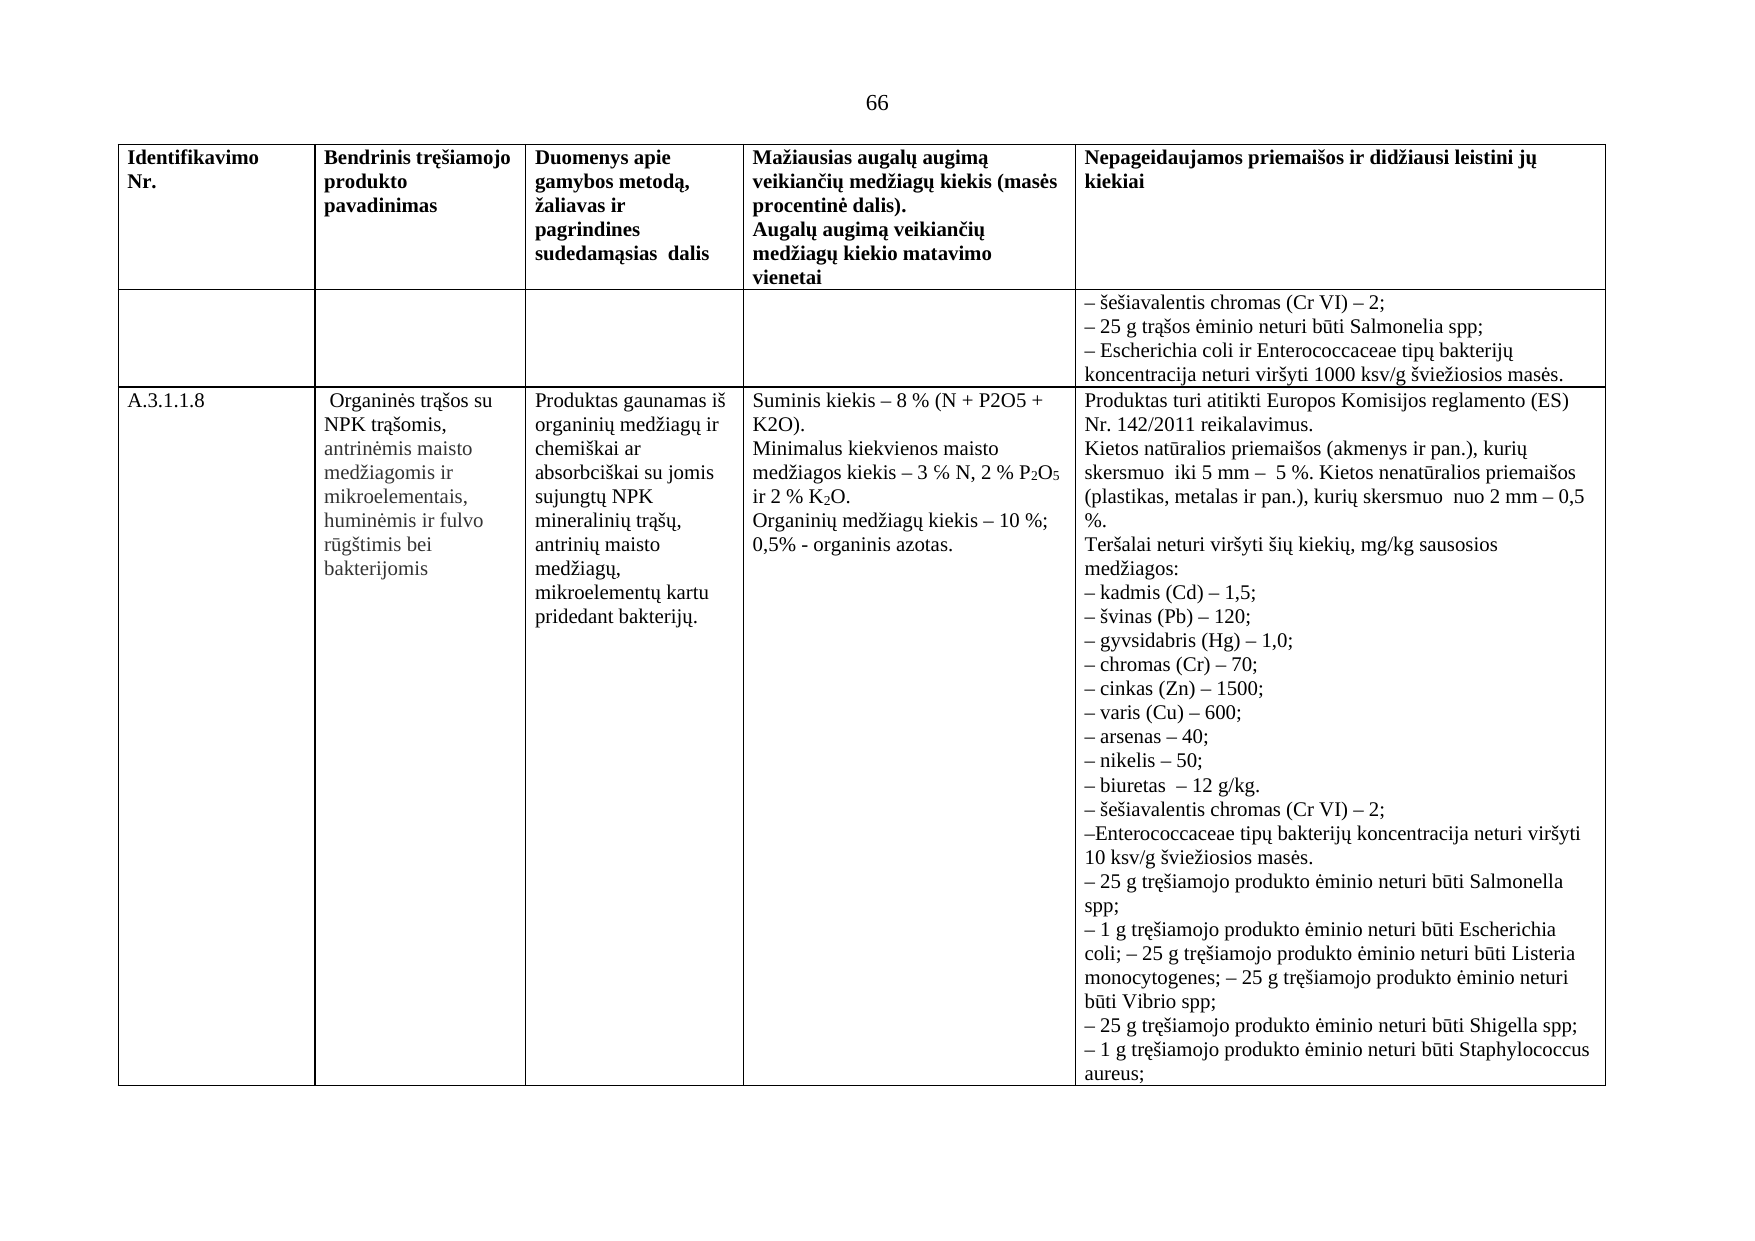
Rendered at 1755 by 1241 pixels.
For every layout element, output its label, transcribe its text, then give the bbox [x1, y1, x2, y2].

table_header Identifikavimo Nr. [119, 145, 314, 289]
table_header Nepageidaujamos priemaišos ir didžiausi leistini jų kiekiai [1076, 145, 1605, 289]
table_cell [744, 290, 1075, 386]
table_cell [316, 290, 525, 386]
table_header Mažiausias augalų augimą veikiančių medžiagų kiekis (masės procentinė dalis). Augalų augimą veikiančių medžiagų kiekio matavimo vienetai [744, 145, 1075, 289]
table_cell A.3.1.1.8 [119, 388, 314, 1085]
table_cell Produktas gaunamas iš organinių medžiagų ir chemiškai ar absorbciškai su jomis sujungtų NPK mineralinių trąšų, antrinių maisto medžiagų, mikroelementų kartu pridedant bakterijų. [526, 388, 743, 1085]
table_header Duomenys apie gamybos metodą, žaliavas ir pagrindines sudedamąsias dalis [526, 145, 743, 289]
table_cell – šešiavalentis chromas (Cr VI) – 2; – 25 g trąšos ėminio neturi būti Salmonelia spp; – Escherichia coli ir Enterococcaceae tipų bakterijų koncentracija neturi viršyti 1000 ksv/g šviežiosios masės. [1076, 290, 1605, 386]
table_header Bendrinis tręšiamojo produkto pavadinimas [316, 145, 525, 289]
table_cell [526, 290, 743, 386]
table_cell Suminis kiekis – 8 % (N + P2O5 + K2O). Minimalus kiekvienos maisto medžiagos kiekis – 3 ℅ N, 2 % P2O5 ir 2 % K2O. Organinių medžiagų kiekis – 10 %; 0,5% - organinis azotas. [744, 388, 1075, 1085]
table_cell Organinės trąšos su NPK trąšomis, antrinėmis maisto medžiagomis ir mikroelementais, huminėmis ir fulvo rūgštimis bei bakterijomis [316, 388, 525, 1085]
table_cell [119, 290, 314, 386]
table_cell Produktas turi atitikti Europos Komisijos reglamento (ES) Nr. 142/2011 reikalavimus. Kietos natūralios priemaišos (akmenys ir pan.), kurių skersmuo iki 5 mm – 5 %. Kietos nenatūralios priemaišos (plastikas, metalas ir pan.), kurių skersmuo nuo 2 mm – 0,5 %. Teršalai neturi viršyti šių kiekių, mg/kg sausosios medžiagos: – kadmis (Cd) – 1,5; – švinas (Pb) – 120; – gyvsidabris (Hg) – 1,0; – chromas (Cr) – 70; – cinkas (Zn) – 1500; – varis (Cu) – 600; – arsenas – 40; – nikelis – 50; – biuretas – 12 g/kg. – šešiavalentis chromas (Cr VI) – 2; –Enterococcaceae tipų bakterijų koncentracija neturi viršyti 10 ksv/g šviežiosios masės. – 25 g tręšiamojo produkto ėminio neturi būti Salmonella spp; – 1 g tręšiamojo produkto ėminio neturi būti Escherichia coli; – 25 g tręšiamojo produkto ėminio neturi būti Listeria monocytogenes; – 25 g tręšiamojo produkto ėminio neturi būti Vibrio spp; – 25 g tręšiamojo produkto ėminio neturi būti Shigella spp; – 1 g tręšiamojo produkto ėminio neturi būti Staphylococcus aureus; [1076, 388, 1605, 1085]
